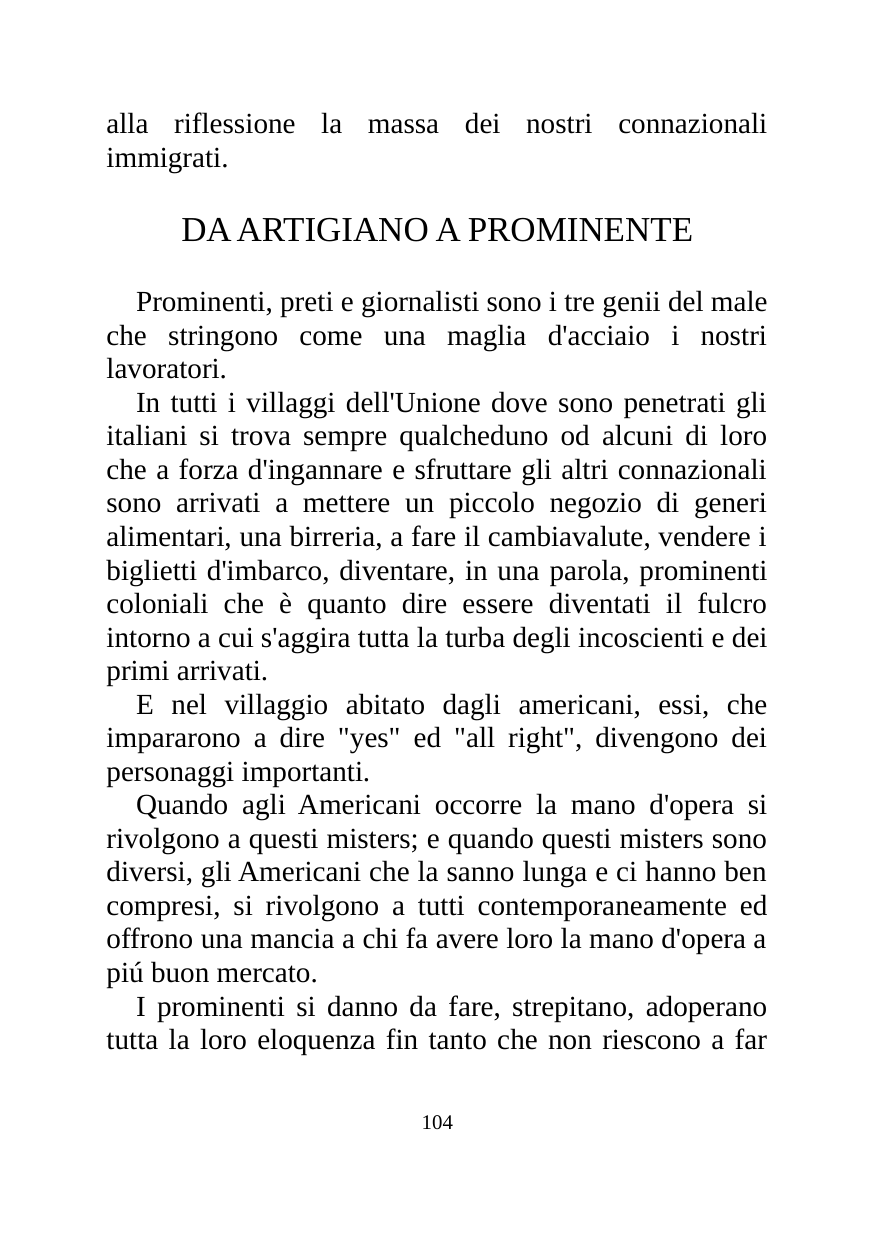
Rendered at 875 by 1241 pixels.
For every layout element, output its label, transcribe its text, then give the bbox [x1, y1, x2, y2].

text In tutti i villaggi dell'Unione dove sono penetrati gli italiani si trova sempre qualcheduno od alcuni di loro che a forza d'ingannare e sfruttare gli altri connazionali sono arrivati a mettere un piccolo negozio di generi alimentari, una birreria, a fare il cambiavalute, vendere i biglietti d'imbarco, diventare, in una parola, prominenti coloniali che è quanto dire essere diventati il fulcro intorno a cui s'aggira tutta la turba degli incoscienti e dei primi arrivati. [106, 385, 768, 687]
text Prominenti, preti e giornalisti sono i tre genii del male che stringono come una maglia d'acciaio i nostri lavoratori. [106, 284, 768, 385]
text I prominenti si danno da fare, strepitano, adoperano tutta la loro eloquenza fin tanto che non riescono a far [106, 989, 768, 1056]
text alla riflessione la massa dei nostri connazionali immigrati. [106, 106, 768, 173]
text Quando agli Americani occorre la mano d'opera si rivolgono a questi misters; e quando questi misters sono diversi, gli Americani che la sanno lunga e ci hanno ben compresi, si rivolgono a tutti contemporaneamente ed offrono una mancia a chi fa avere loro la mano d'opera a piú buon mercato. [106, 787, 768, 989]
text E nel villaggio abitato dagli americani, essi, che impararono a dire "yes" ed "all right", divengono dei personaggi importanti. [106, 687, 768, 787]
subtitle DA ARTIGIANO A PROMINENTE [106, 209, 768, 249]
